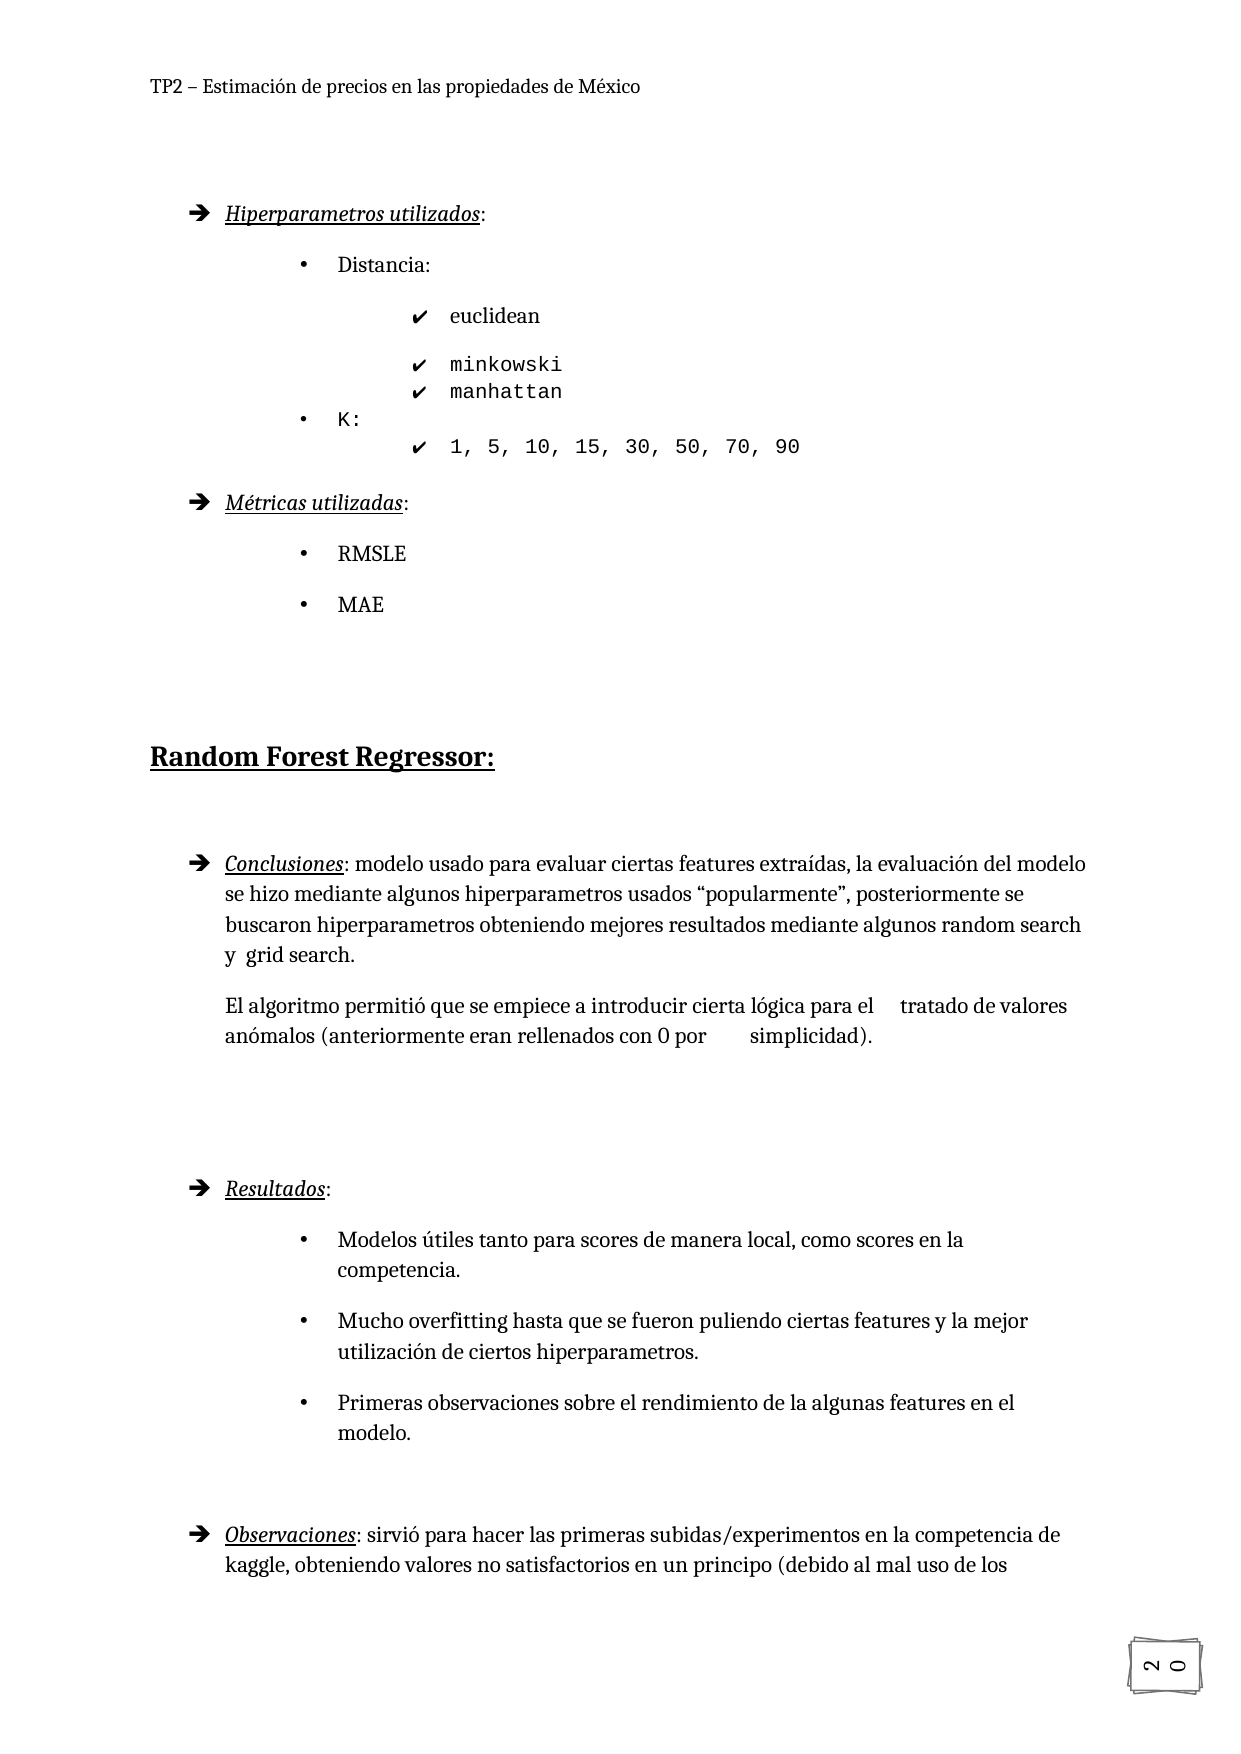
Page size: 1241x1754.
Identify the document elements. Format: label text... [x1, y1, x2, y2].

list 1, 5, 10, 15, 30, 50, 70, 90 [412, 436, 1090, 459]
list Conclusiones: modelo usado para evaluar ciertas features extraídas, la evaluación del modelo se hizo mediante algunos hiperparametros usados “popularmente”, posteriormente se buscaron hiperparametros obteniendo mejores resultados mediante algunos random search y grid search. [187, 851, 1090, 968]
list Hiperparametros utilizados: [187, 201, 1090, 227]
list manhattan [412, 381, 1090, 405]
list minkowski [412, 354, 1090, 378]
list Distancia: [300, 252, 1090, 278]
text El algoritmo permitió que se empiece a introducir cierta lógica para el tratado de valores anómalos (anteriormente eran rellenados con 0 por simplicidad). [150, 993, 1090, 1049]
list Métricas utilizadas: [187, 490, 1090, 516]
list Resultados: [187, 1176, 1090, 1202]
text Random Forest Regressor: [150, 741, 1090, 774]
list Modelos útiles tanto para scores de manera local, como scores en la competencia. [300, 1227, 1090, 1283]
list MAE [300, 592, 1090, 618]
list K: [300, 408, 1090, 432]
list Mucho overfitting hasta que se fueron puliendo ciertas features y la mejor utilización de ciertos hiperparametros. [300, 1308, 1090, 1365]
list Observaciones: sirvió para hacer las primeras subidas/experimentos en la competencia de kaggle, obteniendo valores no satisfactorios en un principo (debido al mal uso de los [187, 1522, 1090, 1578]
list euclidean [412, 303, 1090, 329]
list RMSLE [300, 541, 1090, 567]
list Primeras observaciones sobre el rendimiento de la algunas features en el modelo. [300, 1389, 1090, 1446]
